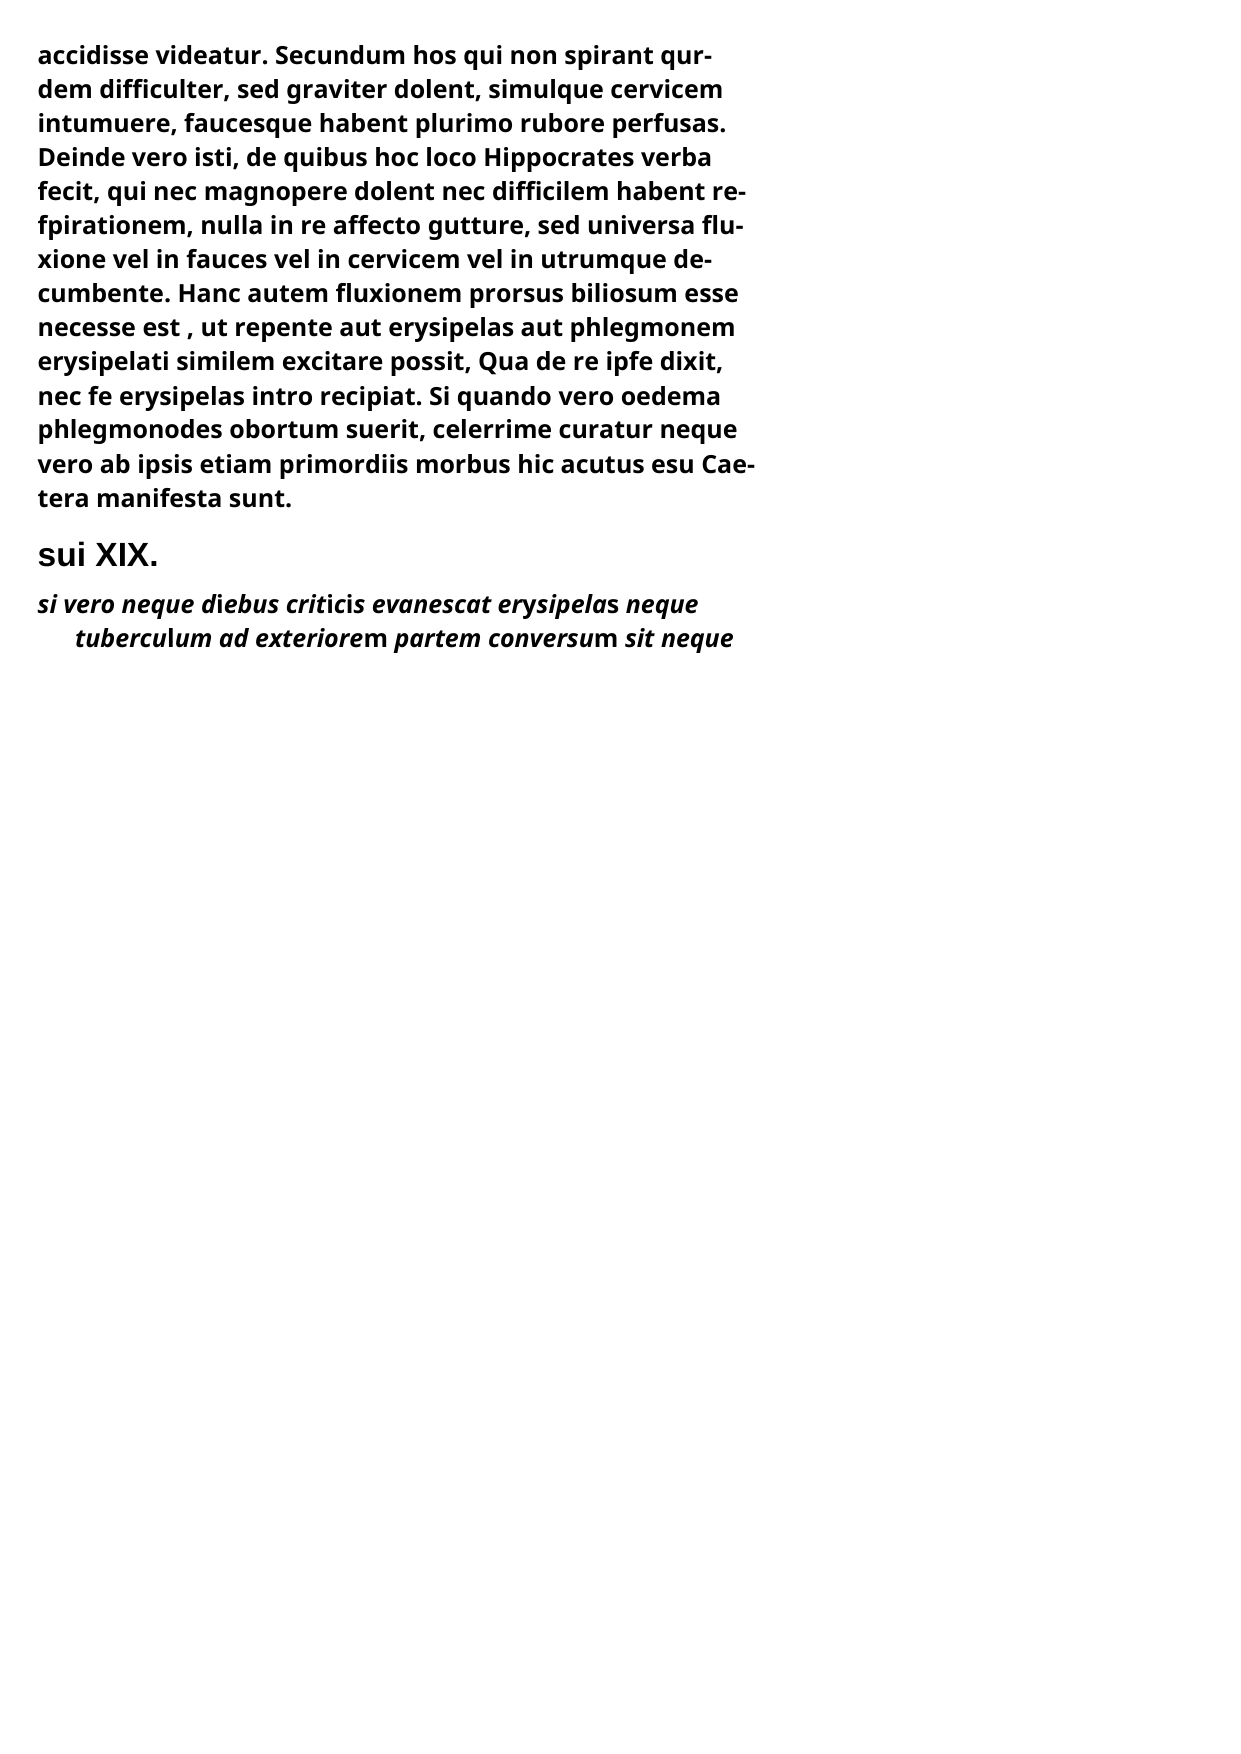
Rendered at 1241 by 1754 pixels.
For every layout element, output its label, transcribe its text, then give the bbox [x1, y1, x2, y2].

subtitle sui XIX. [37, 535, 1203, 574]
text si vero neque diebus criticis evanescat erysipelas neque tuberculum ad exteriorem partem conversum sit neque [37, 586, 1203, 654]
text accidisse videatur. Secundum hos qui non spirant qur- dem difficulter, sed graviter dolent, simulque cervicem intumuere, faucesque habent plurimo rubore perfusas. Deinde vero isti, de quibus hoc loco Hippocrates verba fecit, qui nec magnopere dolent nec difficilem habent re- fpirationem, nulla in re affecto gutture, sed universa flu- xione vel in fauces vel in cervicem vel in utrumque de- cumbente. Hanc autem fluxionem prorsus biliosum esse necesse est , ut repente aut erysipelas aut phlegmonem erysipelati similem excitare possit, Qua de re ipfe dixit, nec fe erysipelas intro recipiat. Si quando vero oedema phlegmonodes obortum suerit, celerrime curatur neque vero ab ipsis etiam primordiis morbus hic acutus esu Cae- tera manifesta sunt. [37, 37, 1203, 514]
